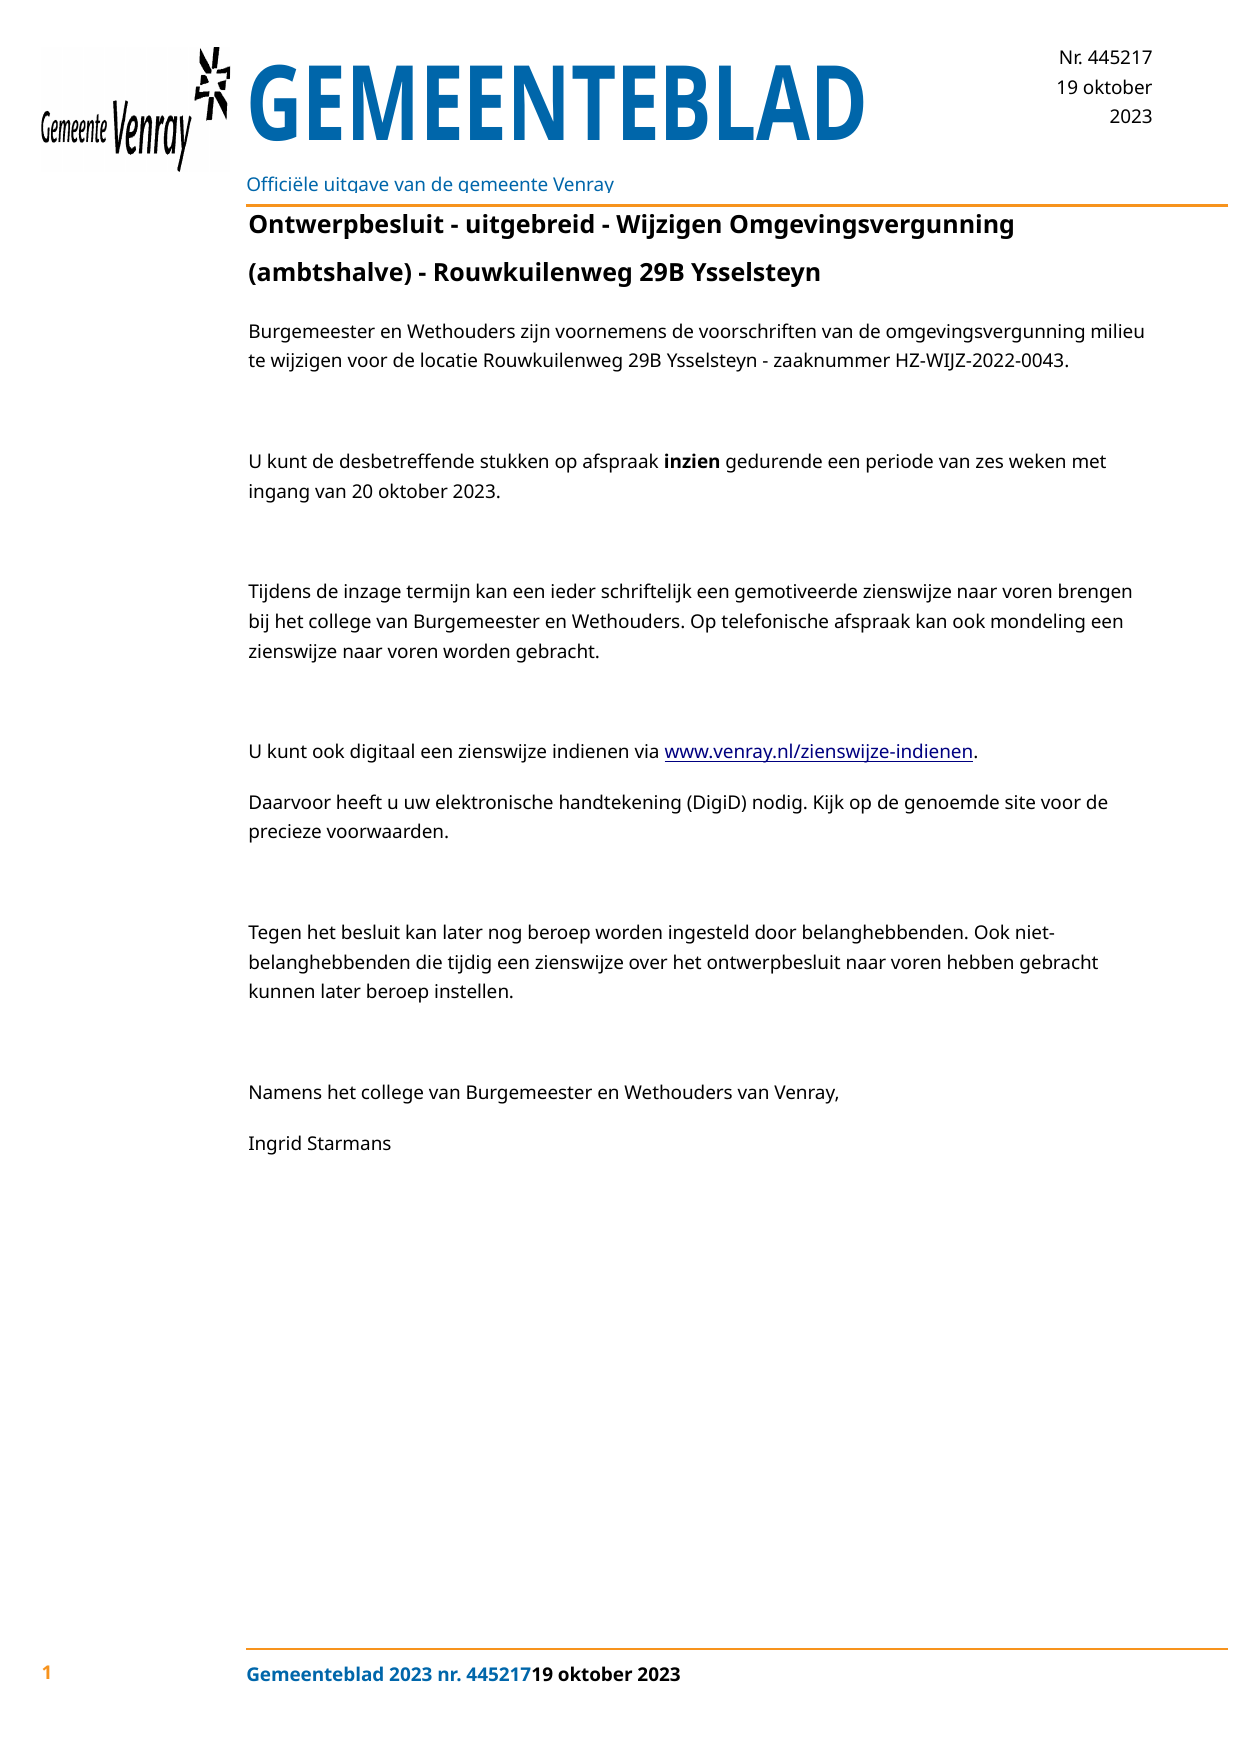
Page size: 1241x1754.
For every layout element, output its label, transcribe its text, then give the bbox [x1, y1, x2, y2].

text U kunt de desbetreffende stukken op afspraak inzien gedurende een periode van zes weken met ingang van 20 oktober 2023. [248, 448, 1152, 504]
picture [41, 47, 231, 172]
text Daarvoor heeft u uw elektronische handtekening (DigiD) nodig. Kijk op de genoemde site voor de precieze voorwaarden. [248, 789, 1152, 844]
text Ontwerpbesluit - uitgebreid - Wijzigen Omgevingsvergunning (ambtshalve) - Rouwkuilenweg 29B Ysselsteyn [248, 207, 1152, 288]
text Burgemeester en Wethouders zijn voornemens de voorschriften van de omgevingsvergunning milieu te wijzigen voor de locatie Rouwkuilenweg 29B Ysselsteyn - zaaknummer HZ-WIJZ-2022-0043. [248, 318, 1152, 373]
text Tijdens de inzage termijn kan een ieder schriftelijk een gemotiveerde zienswijze naar voren brengen bij het college van Burgemeester en Wethouders. Op telefonische afspraak kan ook mondeling een zienswijze naar voren worden gebracht. [248, 579, 1152, 664]
text Tegen het besluit kan later nog beroep worden ingesteld door belanghebbenden. Ook niet-belanghebbenden die tijdig een zienswijze over het ontwerpbesluit naar voren hebben gebracht kunnen later beroep instellen. [248, 919, 1152, 1004]
text U kunt ook digitaal een zienswijze indienen via www.venray.nl/zienswijze-indienen. [248, 739, 1152, 764]
text Ingrid Starmans [248, 1130, 1152, 1156]
text Namens het college van Burgemeester en Wethouders van Venray, [248, 1079, 1152, 1105]
